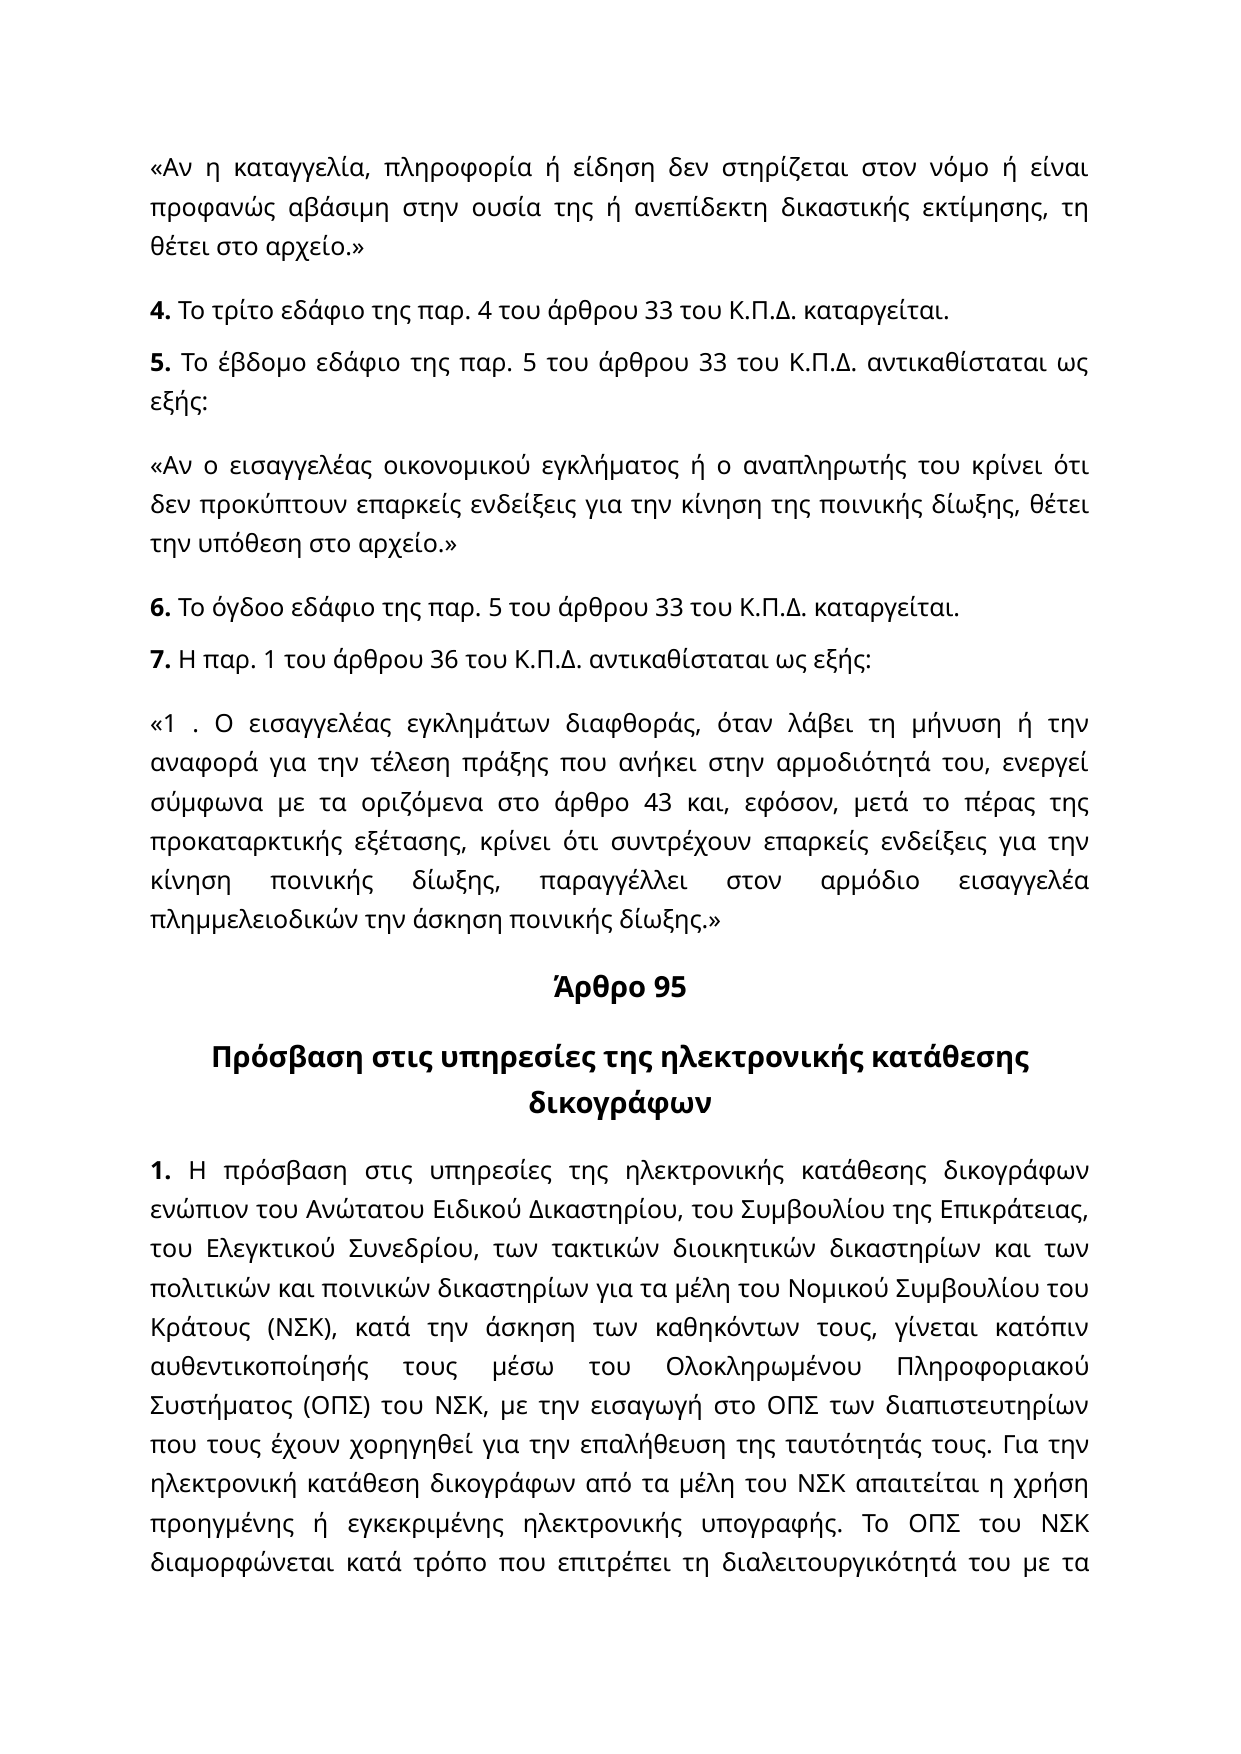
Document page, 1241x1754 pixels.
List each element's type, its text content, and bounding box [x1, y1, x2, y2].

subtitle Πρόσβαση στις υπηρεσίες της ηλεκτρονικής κατάθεσης δικογράφων [150, 1036, 1090, 1122]
text 7. Η παρ. 1 του άρθρου 36 του Κ.Π.Δ. αντικαθίσταται ως εξής: [150, 642, 1090, 676]
text «1 . Ο εισαγγελέας εγκλημάτων διαφθοράς, όταν λάβει τη μήνυση ή την αναφορά για την τέλεση πράξης που ανήκει στην αρμοδιότητά του, ενεργεί σύμφωνα με τα οριζόμενα στο άρθρο 43 και, εφόσον, μετά το πέρας της προκαταρκτικής εξέτασης, κρίνει ότι συντρέχουν επαρκείς ενδείξεις για την κίνηση ποινικής δίωξης, παραγγέλλει στον αρμόδιο εισαγγελέα πλημμελειοδικών την άσκηση ποινικής δίωξης.» [150, 706, 1090, 936]
text 6. Το όγδοο εδάφιο της παρ. 5 του άρθρου 33 του Κ.Π.Δ. καταργείται. [150, 590, 1090, 624]
text 1. Η πρόσβαση στις υπηρεσίες της ηλεκτρονικής κατάθεσης δικογράφων ενώπιον του Ανώτατου Ειδικού Δικαστηρίου, του Συμβουλίου της Επικράτειας, του Ελεγκτικού Συνεδρίου, των τακτικών διοικητικών δικαστηρίων και των πολιτικών και ποινικών δικαστηρίων για τα μέλη του Νομικού Συμβουλίου του Κράτους (ΝΣΚ), κατά την άσκηση των καθηκόντων τους, γίνεται κατόπιν αυθεντικοποίησής τους μέσω του Ολοκληρωμένου Πληροφοριακού Συστήματος (ΟΠΣ) του ΝΣΚ, με την εισαγωγή στο ΟΠΣ των διαπιστευτηρίων που τους έχουν χορηγηθεί για την επαλήθευση της ταυτότητάς τους. Για την ηλεκτρονική κατάθεση δικογράφων από τα μέλη του ΝΣΚ απαιτείται η χρήση προηγμένης ή εγκεκριμένης ηλεκτρονικής υπογραφής. Το ΟΠΣ του ΝΣΚ διαμορφώνεται κατά τρόπο που επιτρέπει τη διαλειτουργικότητά του με τα [150, 1153, 1090, 1578]
text 4. Το τρίτο εδάφιο της παρ. 4 του άρθρου 33 του Κ.Π.Δ. καταργείται. [150, 292, 1090, 327]
text 5. Το έβδομο εδάφιο της παρ. 5 του άρθρου 33 του Κ.Π.Δ. αντικαθίσταται ως εξής: [150, 344, 1090, 417]
text «Αν η καταγγελία, πληροφορία ή είδηση δεν στηρίζεται στον νόμο ή είναι προφανώς αβάσιμη στην ουσία της ή ανεπίδεκτη δικαστικής εκτίμησης, τη θέτει στο αρχείο.» [150, 150, 1090, 262]
subtitle Άρθρο 95 [150, 966, 1090, 1006]
text «Αν ο εισαγγελέας οικονομικού εγκλήματος ή ο αναπληρωτής του κρίνει ότι δεν προκύπτουν επαρκείς ενδείξεις για την κίνηση της ποινικής δίωξης, θέτει την υπόθεση στο αρχείο.» [150, 447, 1090, 560]
